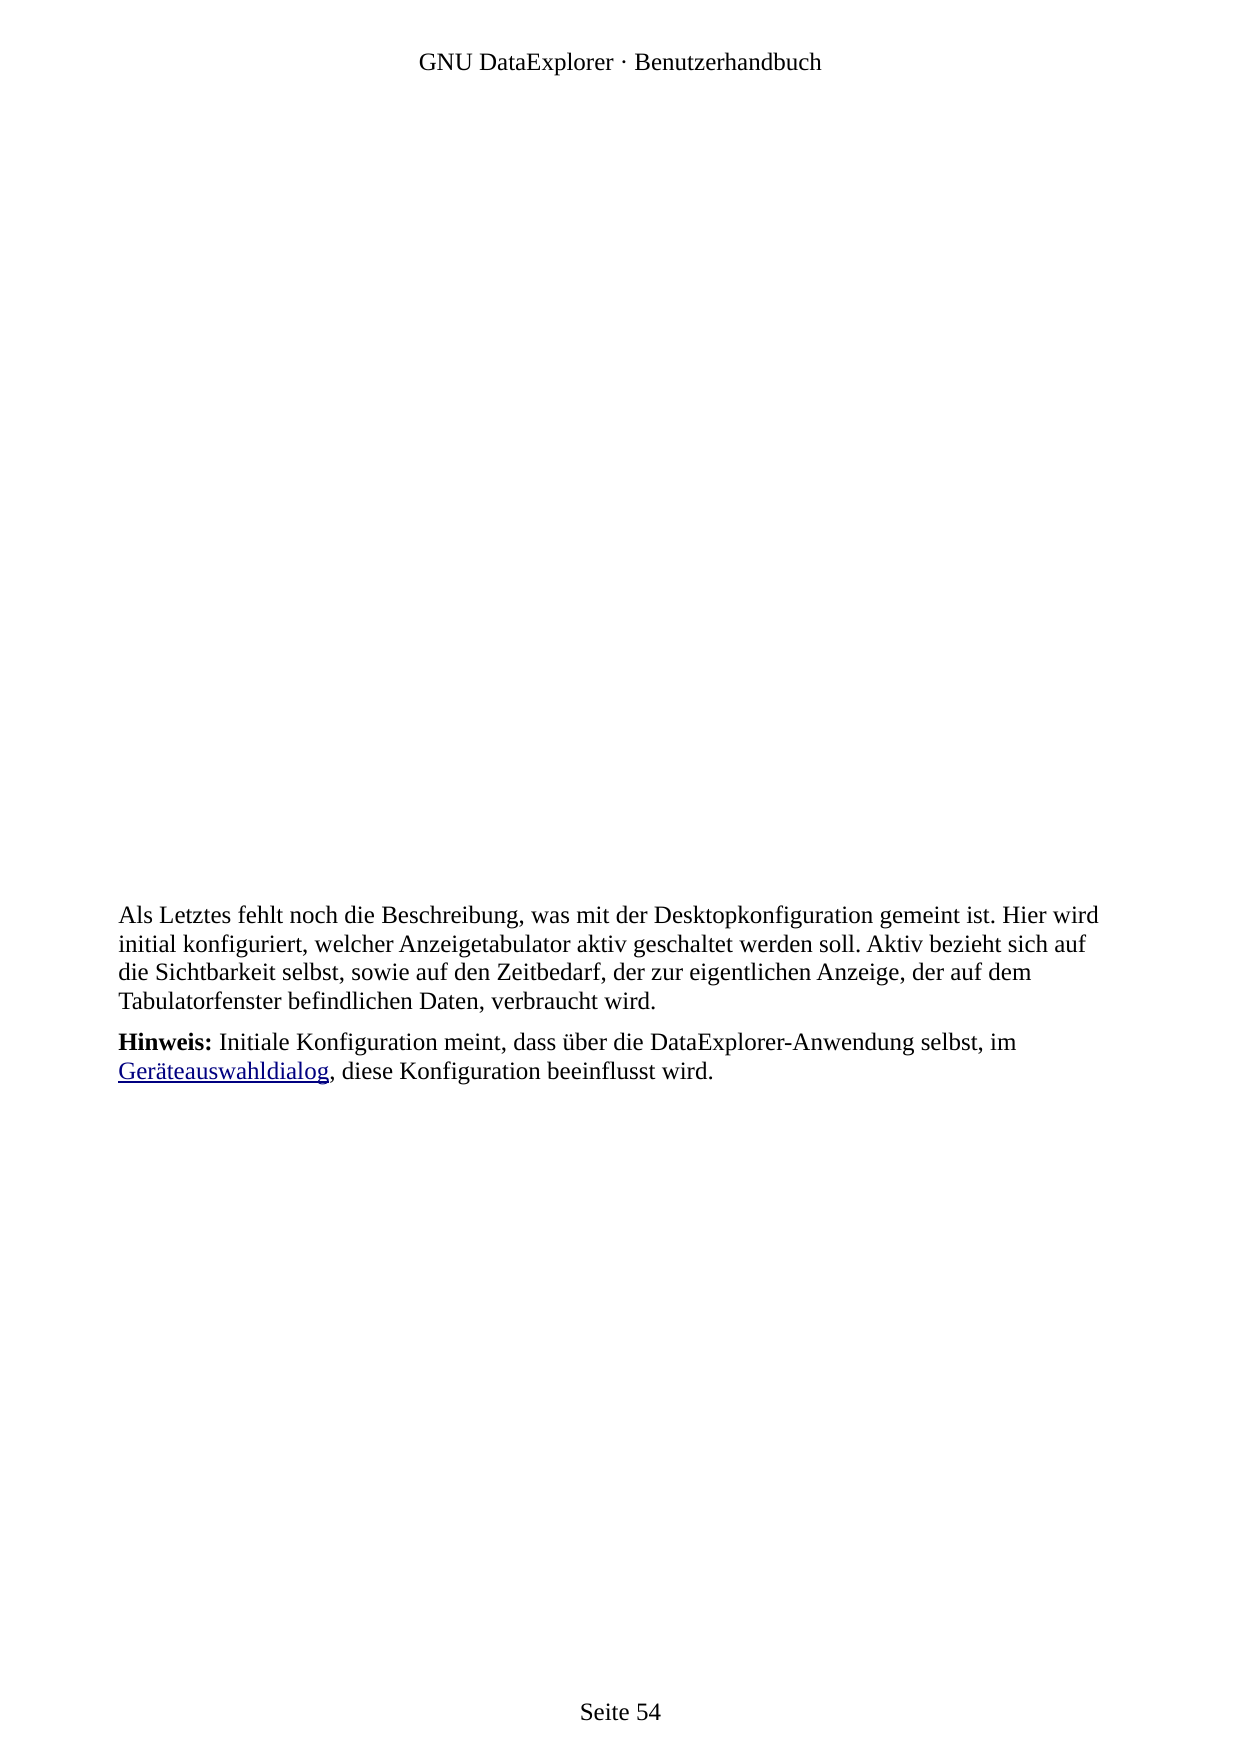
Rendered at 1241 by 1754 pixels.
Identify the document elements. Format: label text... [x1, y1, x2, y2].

text Hinweis: Initiale Konfiguration meint, dass über die DataExplorer-Anwendung selbst, im Geräteauswahldialog, diese Konfiguration beeinflusst wird. [118, 1027, 1122, 1085]
text Als Letztes fehlt noch die Beschreibung, was mit der Desktopkonfiguration gemeint ist. Hier wird initial konfiguriert, welcher Anzeigetabulator aktiv geschaltet werden soll. Aktiv bezieht sich auf die Sichtbarkeit selbst, sowie auf den Zeitbedarf, der zur eigentlichen Anzeige, der auf dem Tabulatorfenster befindlichen Daten, verbraucht wird. [118, 106, 1122, 1015]
